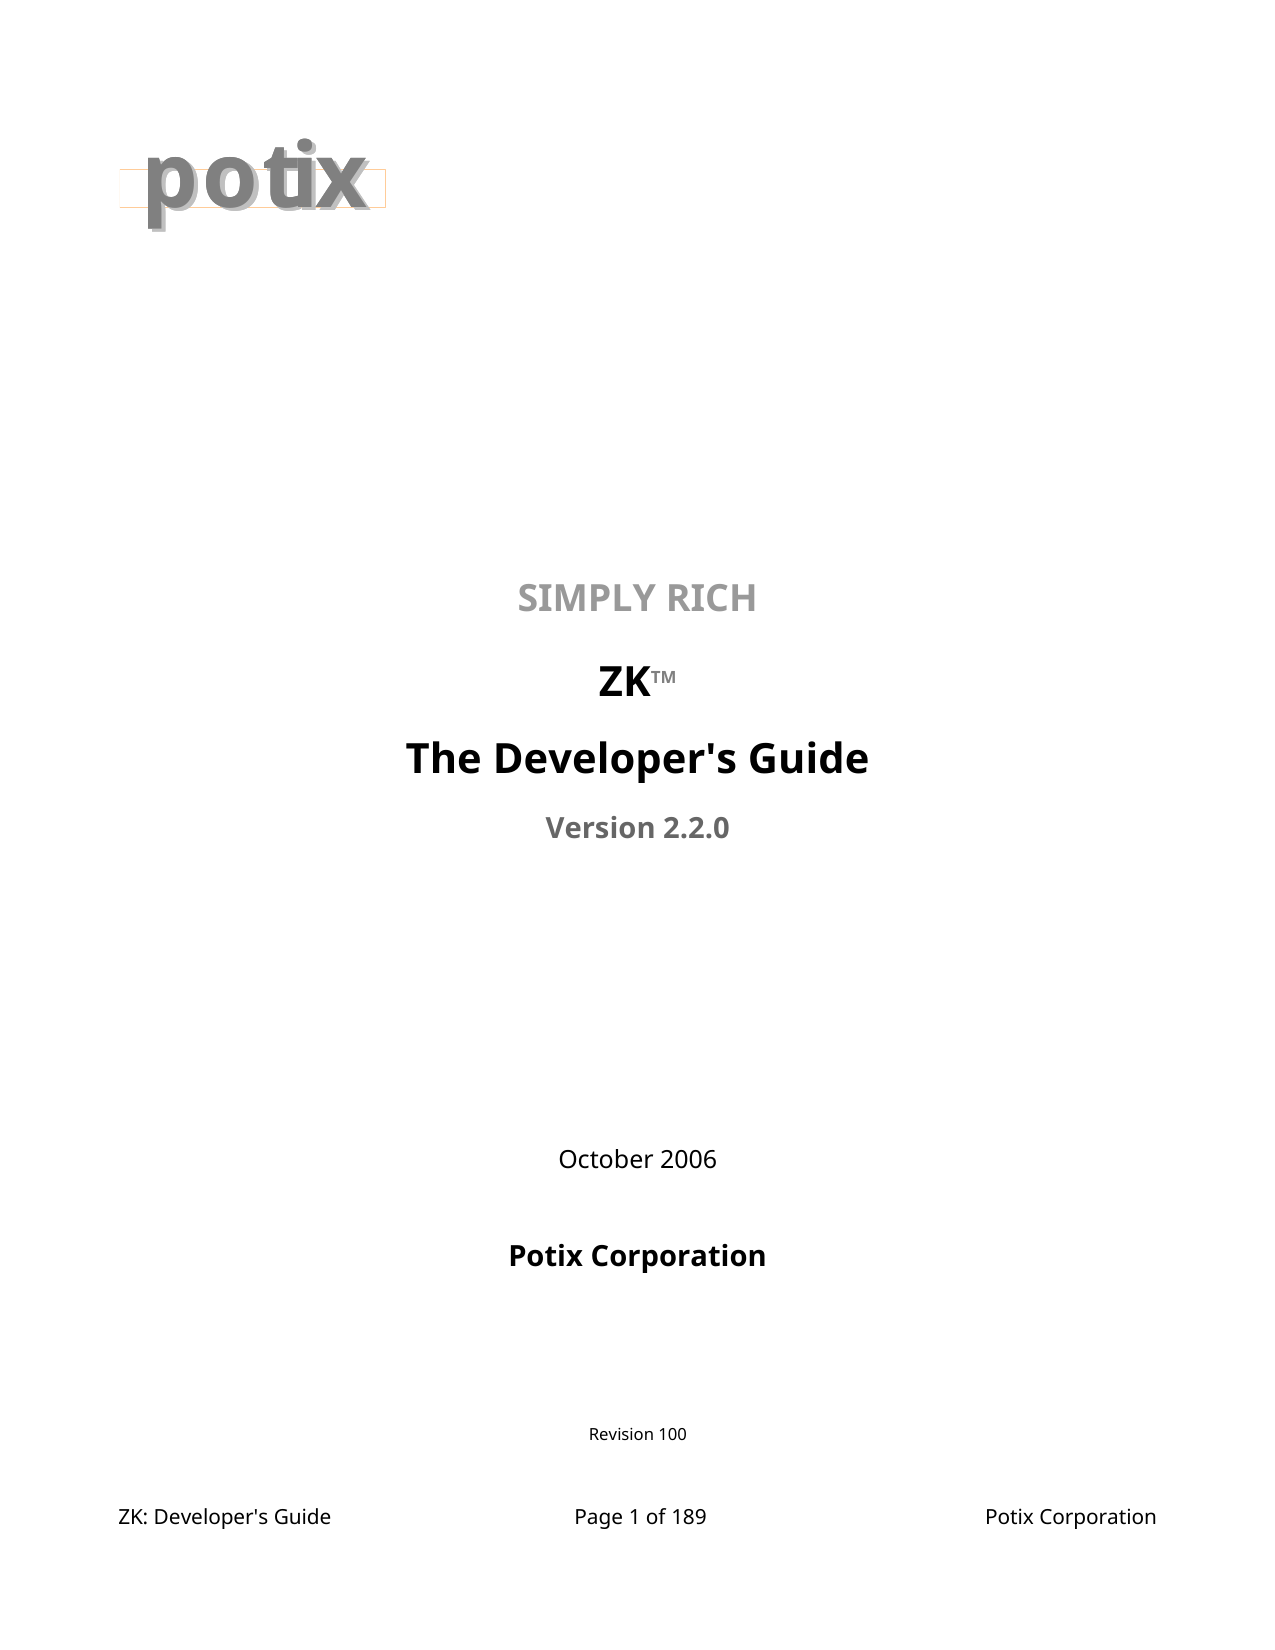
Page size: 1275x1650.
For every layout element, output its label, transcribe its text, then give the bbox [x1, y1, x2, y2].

text ZKTM [118, 652, 1157, 708]
text October 2006 [118, 1142, 1157, 1176]
text Potix Corporation [118, 1235, 1157, 1275]
text Version 2.2.0 [118, 807, 1157, 847]
text The Developer's Guide [118, 729, 1157, 786]
text SIMPLY RICH [118, 571, 1157, 622]
text Revision 100 [118, 1422, 1157, 1445]
